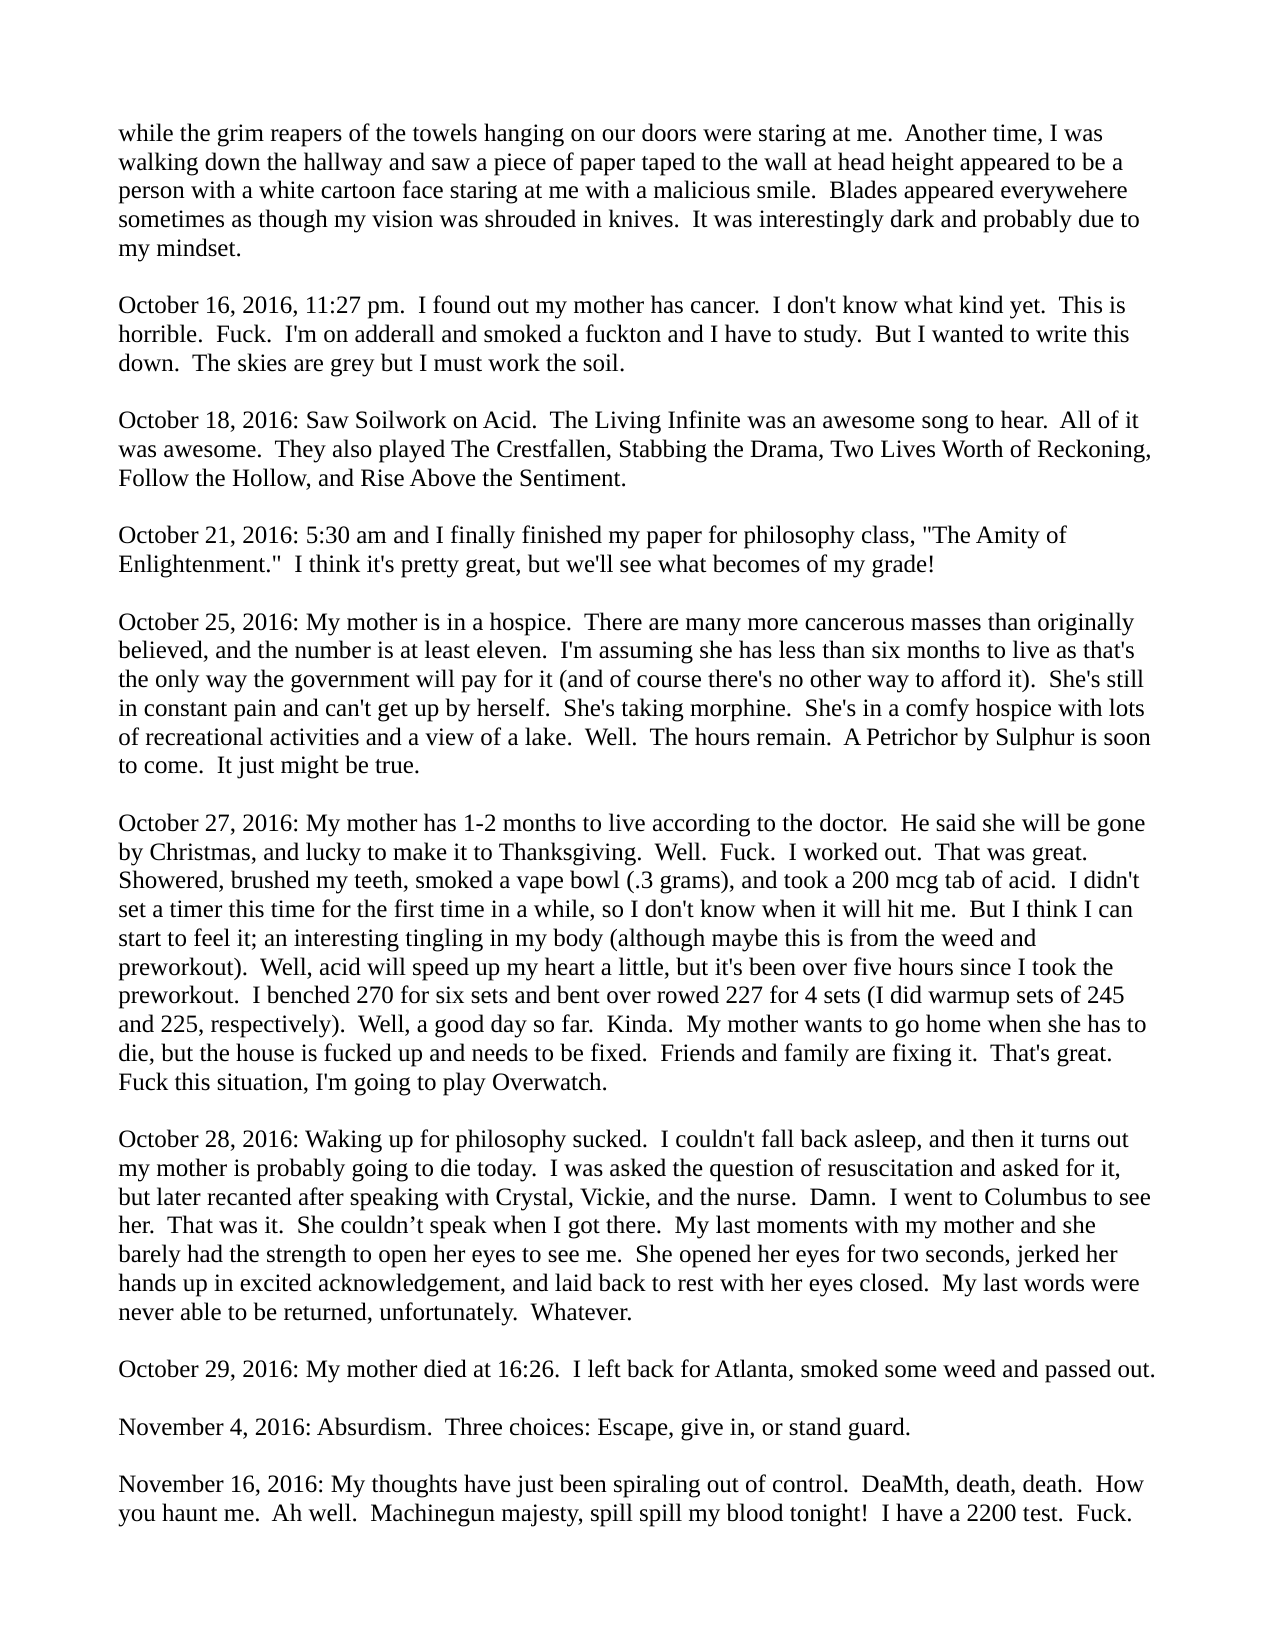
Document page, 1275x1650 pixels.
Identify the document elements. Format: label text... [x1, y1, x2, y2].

text October 25, 2016: My mother is in a hospice. There are many more cancerous masses than originally believed, and the number is at least eleven. I'm assuming she has less than six months to live as that's the only way the government will pay for it (and of course there's no other way to afford it). She's still in constant pain and can't get up by herself. She's taking morphine. She's in a comfy hospice with lots of recreational activities and a view of a lake. Well. The hours remain. A Petrichor by Sulphur is soon to come. It just might be true. [118, 607, 1157, 779]
text October 18, 2016: Saw Soilwork on Acid. The Living Infinite was an awesome song to hear. All of it was awesome. They also played The Crestfallen, Stabbing the Drama, Two Lives Worth of Reckoning, Follow the Hollow, and Rise Above the Sentiment. [118, 406, 1157, 492]
text November 16, 2016: My thoughts have just been spiraling out of control. DeaMth, death, death. How you haunt me. Ah well. Machinegun majesty, spill spill my blood tonight! I have a 2200 test. Fuck. [118, 1469, 1157, 1527]
text while the grim reapers of the towels hanging on our doors were staring at me. Another time, I was walking down the hallway and saw a piece of paper taped to the wall at head height appeared to be a person with a white cartoon face staring at me with a malicious smile. Blades appeared everywehere sometimes as though my vision was shrouded in knives. It was interestingly dark and probably due to my mindset. [118, 118, 1157, 262]
text October 27, 2016: My mother has 1-2 months to live according to the doctor. He said she will be gone by Christmas, and lucky to make it to Thanksgiving. Well. Fuck. I worked out. That was great. Showered, brushed my teeth, smoked a vape bowl (.3 grams), and took a 200 mcg tab of acid. I didn't set a timer this time for the first time in a while, so I don't know when it will hit me. But I think I can start to feel it; an interesting tingling in my body (although maybe this is from the weed and preworkout). Well, acid will speed up my heart a little, but it's been over five hours since I took the preworkout. I benched 270 for six sets and bent over rowed 227 for 4 sets (I did warmup sets of 245 and 225, respectively). Well, a good day so far. Kinda. My mother wants to go home when she has to die, but the house is fucked up and needs to be fixed. Friends and family are fixing it. That's great. Fuck this situation, I'm going to play Overwatch. [118, 808, 1157, 1096]
text October 21, 2016: 5:30 am and I finally finished my paper for philosophy class, "The Amity of Enlightenment." I think it's pretty great, but we'll see what becomes of my grade! [118, 521, 1157, 578]
text October 29, 2016: My mother died at 16:26. I left back for Atlanta, smoked some weed and passed out. [118, 1354, 1157, 1383]
text October 28, 2016: Waking up for philosophy sucked. I couldn't fall back asleep, and then it turns out my mother is probably going to die today. I was asked the question of resuscitation and asked for it, but later recanted after speaking with Crystal, Vickie, and the nurse. Damn. I went to Columbus to see her. That was it. She couldn’t speak when I got there. My last moments with my mother and she barely had the strength to open her eyes to see me. She opened her eyes for two seconds, jerked her hands up in excited acknowledgement, and laid back to rest with her eyes closed. My last words were never able to be returned, unfortunately. Whatever. [118, 1124, 1157, 1326]
text October 16, 2016, 11:27 pm. I found out my mother has cancer. I don't know what kind yet. This is horrible. Fuck. I'm on adderall and smoked a fuckton and I have to study. But I wanted to write this down. The skies are grey but I must work the soil. [118, 291, 1157, 377]
text November 4, 2016: Absurdism. Three choices: Escape, give in, or stand guard. [118, 1412, 1157, 1441]
